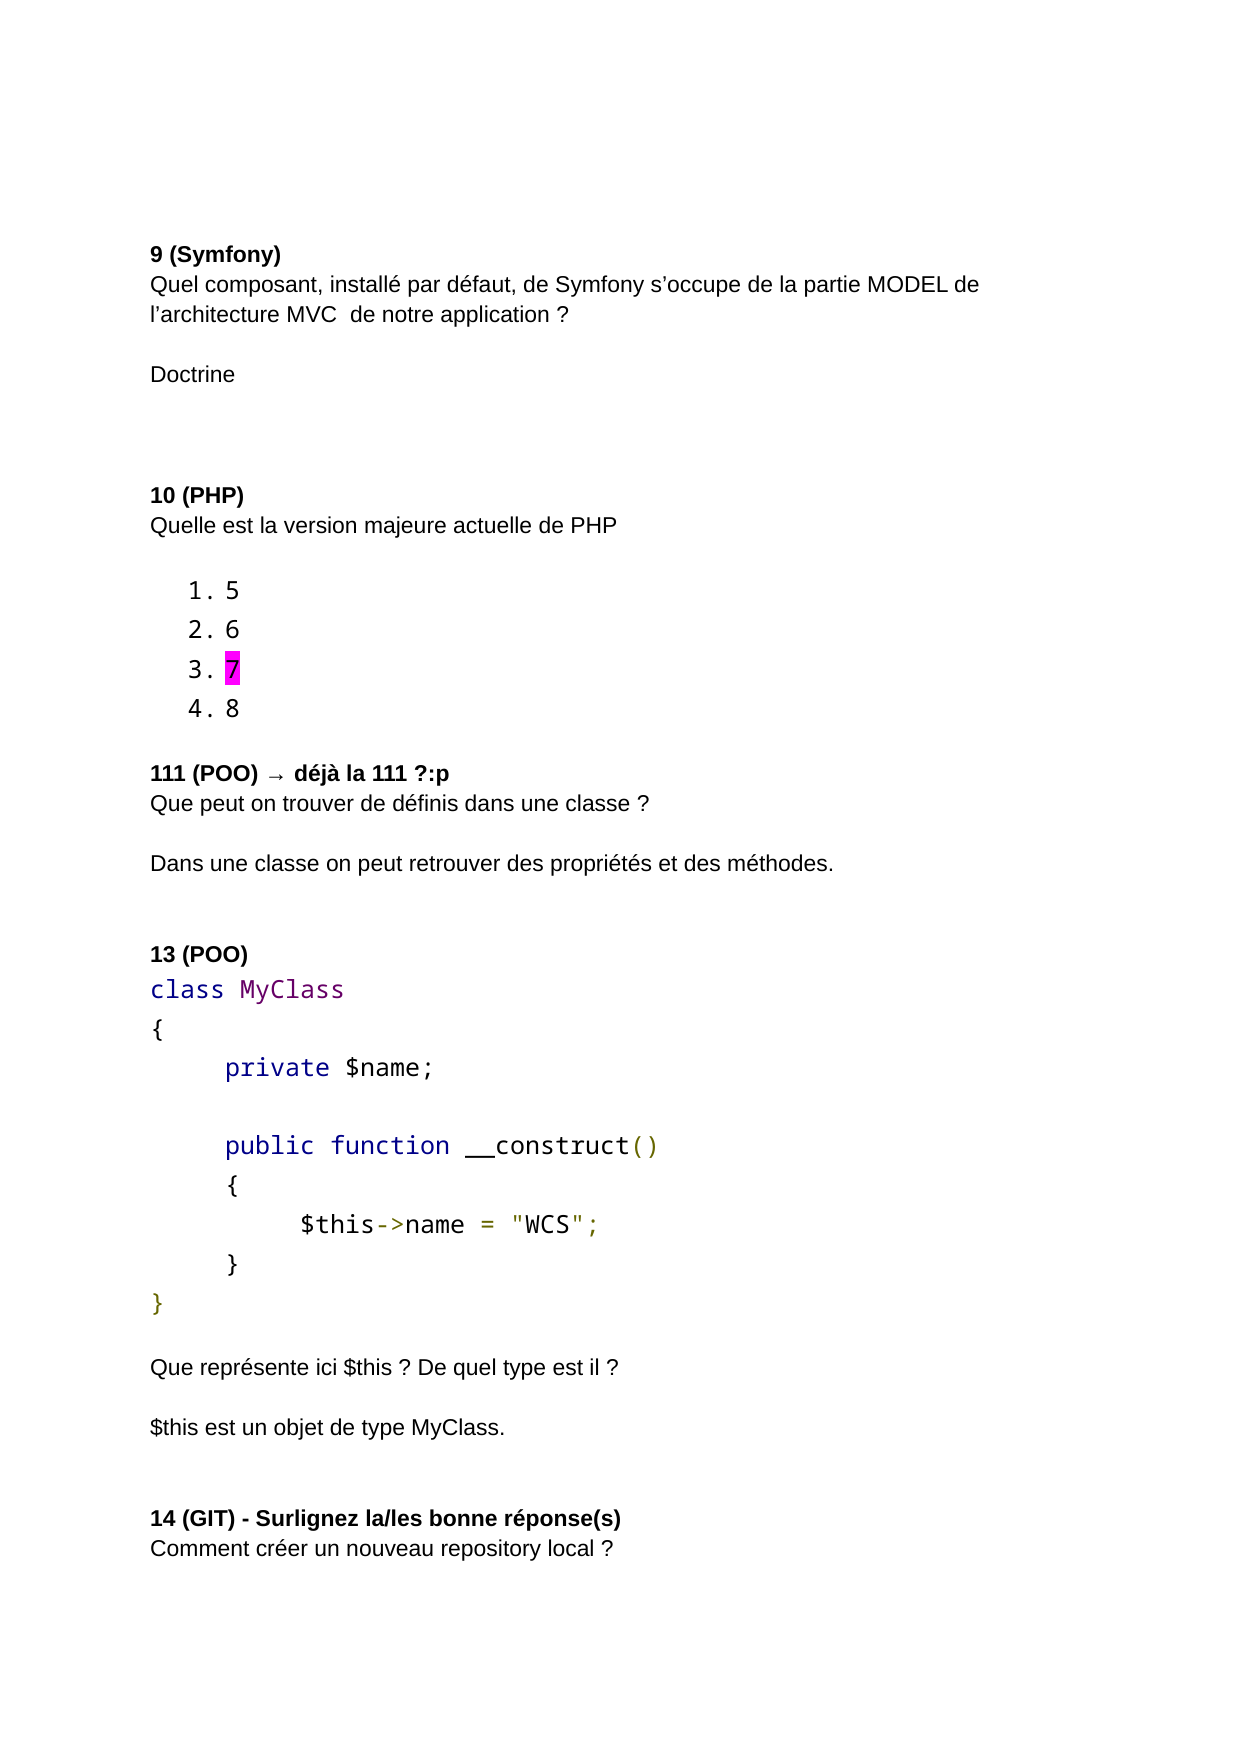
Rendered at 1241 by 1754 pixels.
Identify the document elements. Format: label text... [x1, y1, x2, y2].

text { [150, 1167, 1090, 1201]
text 111 (POO) → déjà la 111 ?:p [150, 760, 1090, 786]
text Que peut on trouver de définis dans une classe ? [150, 790, 1090, 816]
list 6 [187, 612, 1090, 646]
text 14 (GIT) - Surlignez la/les bonne réponse(s) [150, 1505, 1090, 1531]
text } [150, 1245, 1090, 1279]
text $this->name = "WCS"; [150, 1206, 1090, 1240]
text { [150, 1010, 1090, 1044]
text Doctrine [150, 361, 1090, 388]
list 7 [187, 651, 1090, 685]
text Quel composant, installé par défaut, de Symfony s’occupe de la partie MODEL de l’architecture MVC de notre application ? [150, 271, 1090, 327]
list 5 [187, 573, 1090, 607]
text 13 (POO) [150, 941, 1090, 967]
text $this est un objet de type MyClass. [150, 1414, 1090, 1441]
list 8 [187, 690, 1090, 724]
text } [150, 1284, 1090, 1319]
text 9 (Symfony) [150, 241, 1090, 267]
text private $name; [150, 1049, 1090, 1084]
text Que représente ici $this ? De quel type est il ? [150, 1354, 1090, 1380]
text 10 (PHP) [150, 482, 1090, 509]
text Comment créer un nouveau repository local ? [150, 1535, 1090, 1562]
text class MyClass [150, 971, 1090, 1005]
text public function __construct() [150, 1128, 1090, 1162]
text Dans une classe on peut retrouver des propriétés et des méthodes. [150, 850, 1090, 877]
text Quelle est la version majeure actuelle de PHP [150, 512, 1090, 539]
